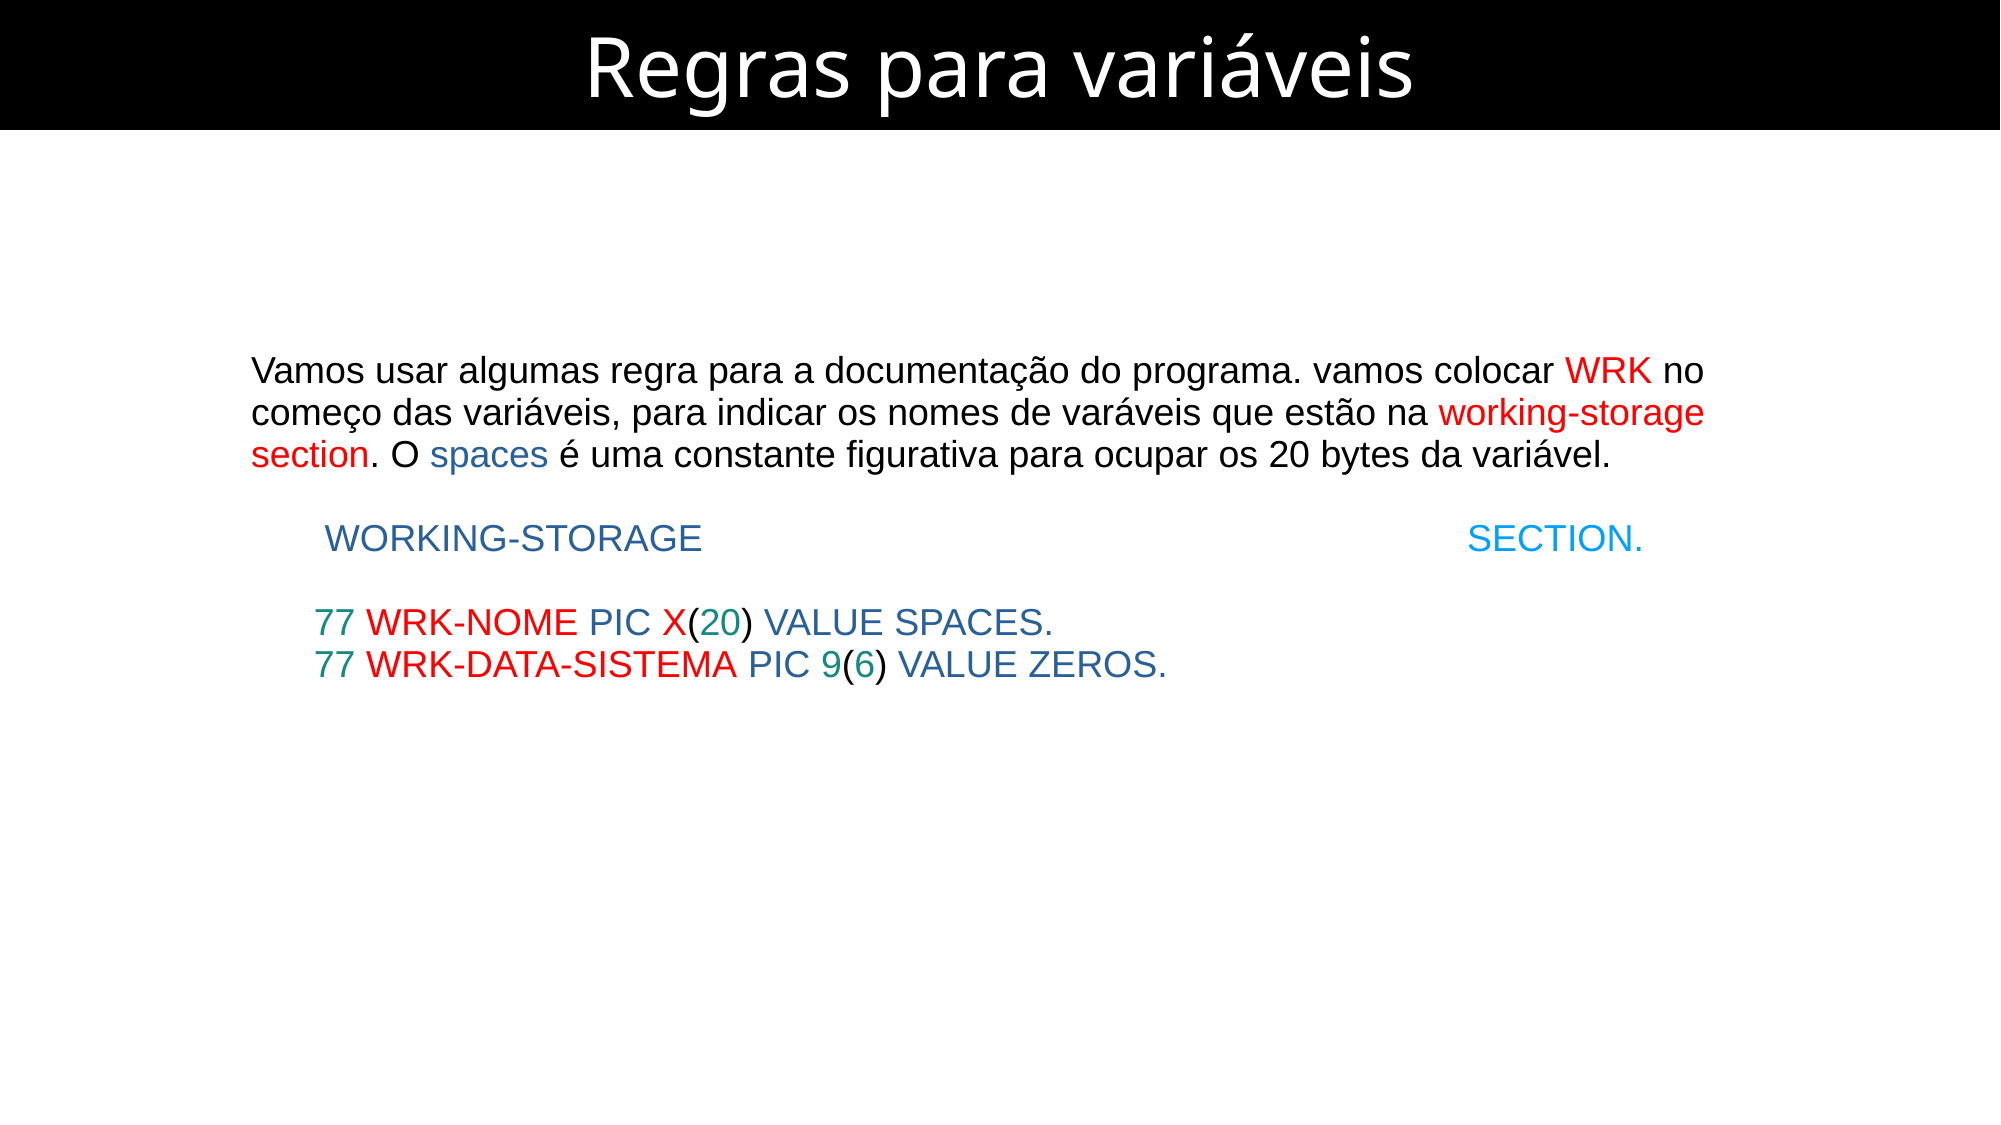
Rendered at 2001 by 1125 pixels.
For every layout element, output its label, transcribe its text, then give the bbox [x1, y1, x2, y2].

text_box Regras para variáveis [0, 0, 2000, 130]
text_box Vamos usar algumas regra para a documentação do programa. vamos colocar WRK no começo das variáveis, para indicar os nomes de varáveis que estão na working-storage section. O spaces é uma constante figurativa para ocupar os 20 bytes da variável. WORKING-STORAGE SECTION. 77 WRK-NOME PIC X(20) VALUE SPACES. 77 WRK-DATA-SISTEMA PIC 9(6) VALUE ZEROS. [236, 342, 1749, 851]
